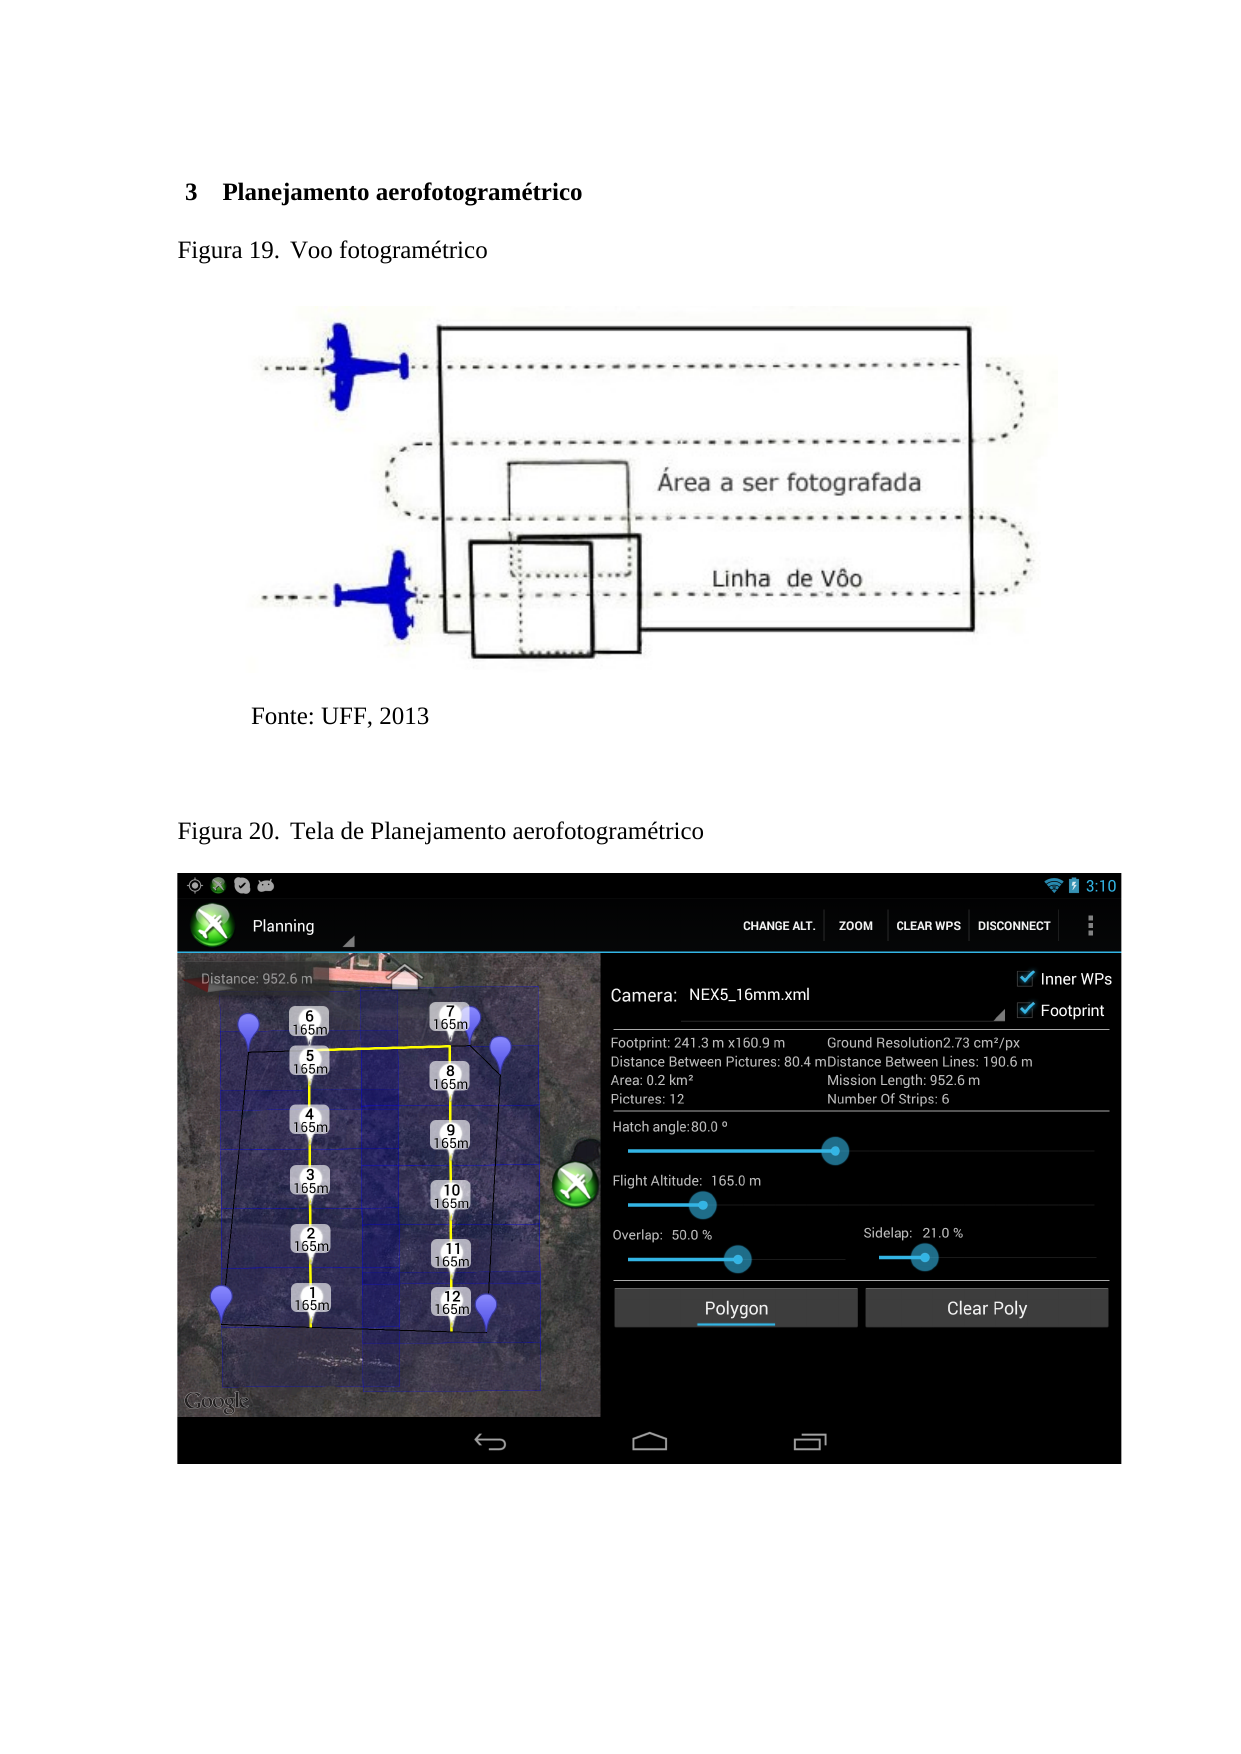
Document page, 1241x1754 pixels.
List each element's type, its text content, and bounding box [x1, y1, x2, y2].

picture [177, 873, 1122, 1464]
text Fonte: UFF, 2013 [177, 673, 1121, 730]
list Voo fotogramétrico [177, 235, 1121, 263]
list Planejamento aerofotogramétrico [185, 177, 1121, 206]
picture [240, 306, 1058, 673]
list Tela de Planejamento aerofotogramétrico [177, 816, 1121, 845]
